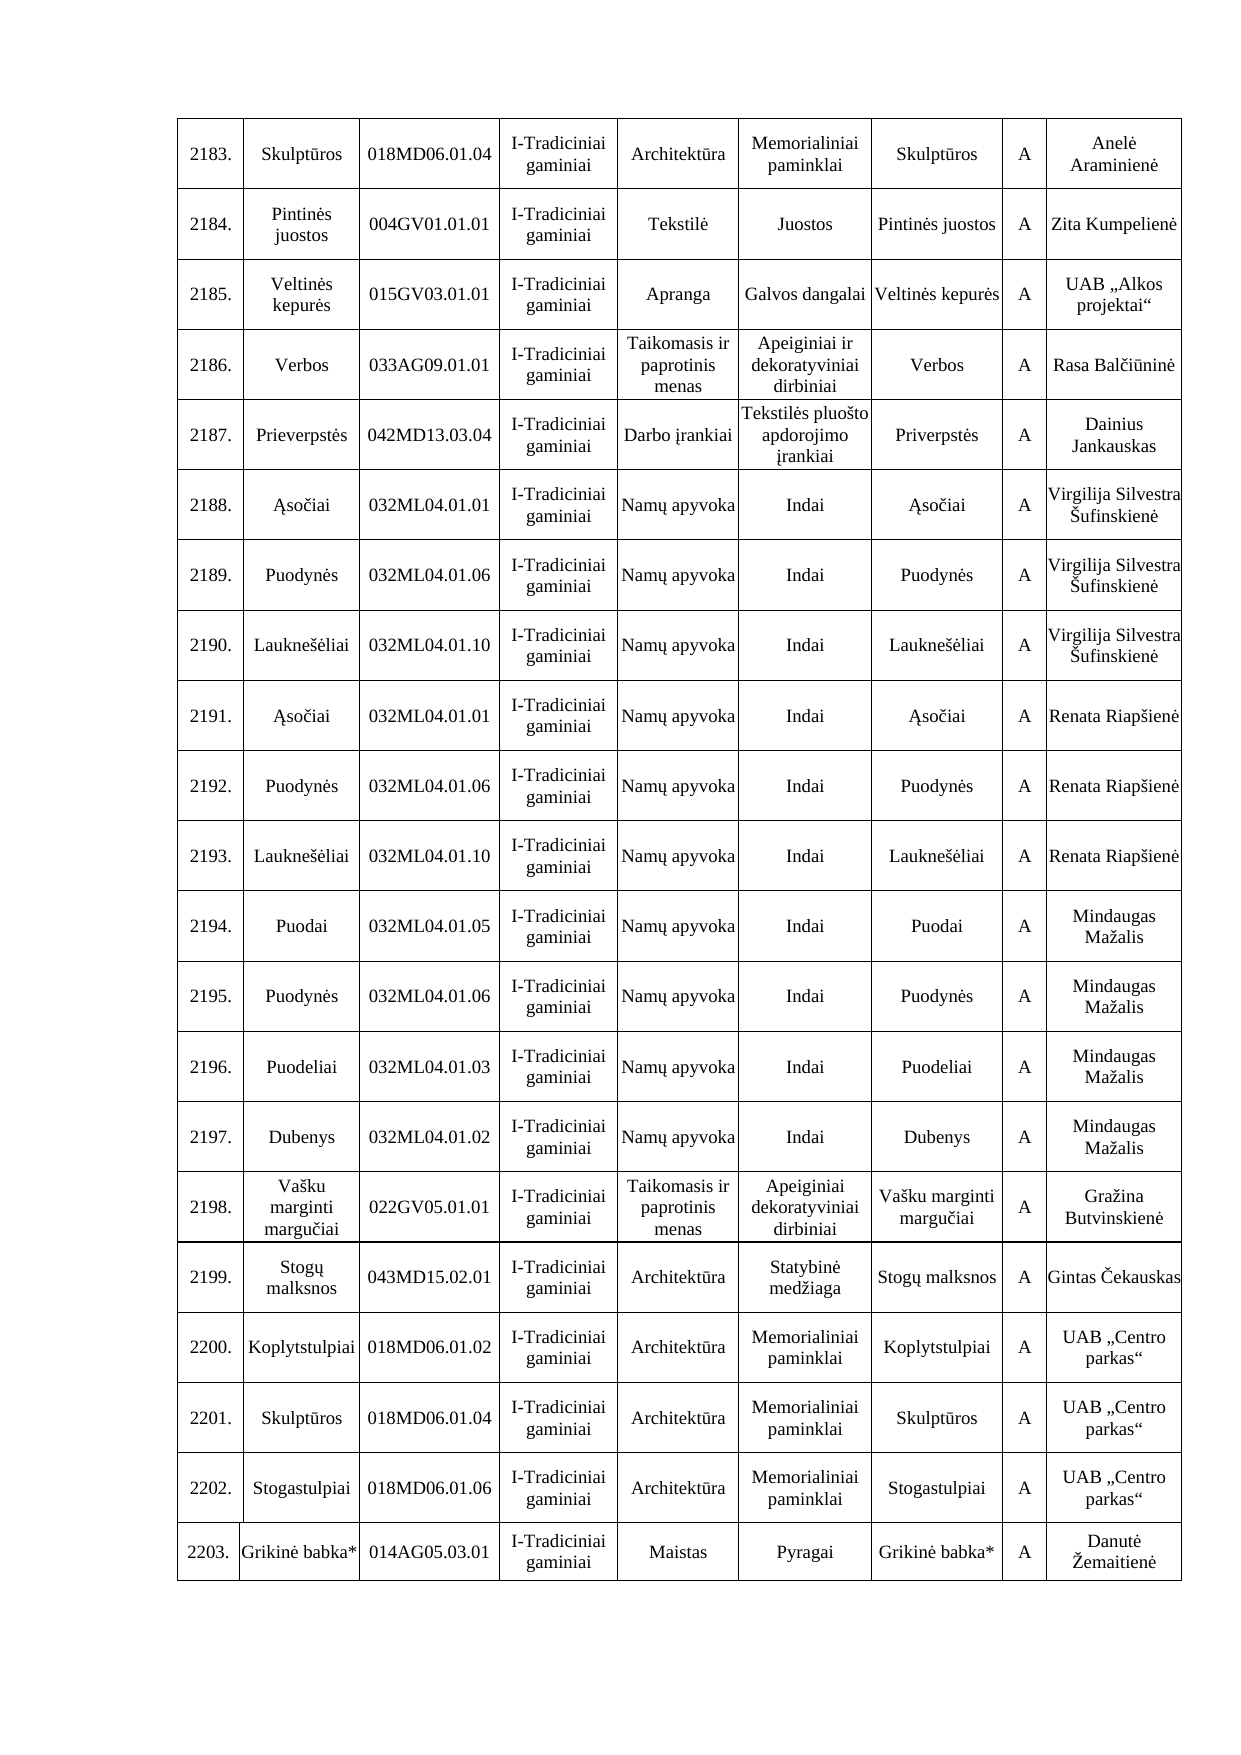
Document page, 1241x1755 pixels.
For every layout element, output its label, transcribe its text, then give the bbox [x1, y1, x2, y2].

table_cell I-Tradiciniai gaminiai [500, 1383, 617, 1452]
table_cell A [1003, 1172, 1046, 1241]
table_cell 2191. [178, 681, 243, 750]
table_cell Maistas [618, 1523, 738, 1579]
table_cell 018MD06.01.04 [360, 1383, 499, 1452]
table_cell Puodynės [872, 962, 1002, 1031]
table_cell 2200. [178, 1313, 243, 1382]
table_cell Architektūra [618, 1243, 738, 1312]
table_cell Pintinės juostos [872, 189, 1002, 258]
table_cell I-Tradiciniai gaminiai [500, 119, 617, 188]
table_cell Puodeliai [872, 1032, 1002, 1101]
table_cell Indai [739, 751, 871, 820]
table_cell 018MD06.01.06 [360, 1453, 499, 1522]
table_cell Memorialiniai paminklai [739, 1383, 871, 1452]
table_cell Namų apyvoka [618, 540, 738, 609]
table_cell 2198. [178, 1172, 243, 1241]
table_cell Puodynės [244, 962, 359, 1031]
table_cell Vašku marginti margučiai [244, 1172, 359, 1241]
table_cell Lauknešėliai [244, 821, 359, 890]
table_cell A [1003, 681, 1046, 750]
table_cell 018MD06.01.02 [360, 1313, 499, 1382]
table_cell Skulptūros [244, 119, 359, 188]
table_cell 2186. [178, 330, 243, 399]
table_cell I-Tradiciniai gaminiai [500, 189, 617, 258]
table_cell 032ML04.01.10 [360, 821, 499, 890]
table_cell 032ML04.01.05 [360, 891, 499, 961]
table_cell Gražina Butvinskienė [1047, 1172, 1181, 1241]
table_cell 2201. [178, 1383, 243, 1452]
table_cell Indai [739, 470, 871, 539]
table_cell UAB „Centro parkas“ [1047, 1383, 1181, 1452]
table_cell Apeiginiai ir dekoratyviniai dirbiniai [739, 330, 871, 399]
table_cell Indai [739, 540, 871, 609]
table_cell UAB „Centro parkas“ [1047, 1313, 1181, 1382]
table_cell Veltinės kepurės [244, 260, 359, 329]
table_cell Namų apyvoka [618, 611, 738, 680]
table_cell Dubenys [244, 1102, 359, 1171]
table_cell Lauknešėliai [244, 611, 359, 680]
table_cell 032ML04.01.06 [360, 962, 499, 1031]
table_cell I-Tradiciniai gaminiai [500, 330, 617, 399]
table_cell A [1003, 1383, 1046, 1452]
table_cell A [1003, 1032, 1046, 1101]
table_cell UAB „Centro parkas“ [1047, 1453, 1181, 1522]
table_cell Renata Riapšienė [1047, 751, 1181, 820]
table_cell Skulptūros [872, 1383, 1002, 1452]
table_cell 2193. [178, 821, 243, 890]
table_cell Virgilija Silvestra Šufinskienė [1047, 611, 1181, 680]
table_cell Lauknešėliai [872, 821, 1002, 890]
table_cell Taikomasis ir paprotinis menas [618, 330, 738, 399]
table_cell 015GV03.01.01 [360, 260, 499, 329]
table_cell Mindaugas Mažalis [1047, 891, 1181, 961]
table_cell I-Tradiciniai gaminiai [500, 751, 617, 820]
table_cell Namų apyvoka [618, 1102, 738, 1171]
table_cell A [1003, 470, 1046, 539]
table_cell Architektūra [618, 1313, 738, 1382]
table_cell 2192. [178, 751, 243, 820]
table_cell A [1003, 962, 1046, 1031]
table_cell 014AG05.03.01 [360, 1523, 499, 1579]
table_cell Puodynės [244, 751, 359, 820]
table_cell UAB „Alkos projektai“ [1047, 260, 1181, 329]
table_cell Stogų malksnos [244, 1243, 359, 1312]
table_cell 032ML04.01.06 [360, 751, 499, 820]
table_cell Grikinė babka* [872, 1523, 1002, 1579]
table_cell Prieverpstės [244, 400, 359, 469]
table_cell Priverpstės [872, 400, 1002, 469]
table_cell A [1003, 189, 1046, 258]
table_cell 042MD13.03.04 [360, 400, 499, 469]
table_cell Stogų malksnos [872, 1243, 1002, 1312]
table_cell A [1003, 540, 1046, 609]
table_cell Veltinės kepurės [872, 260, 1002, 329]
table_cell Namų apyvoka [618, 470, 738, 539]
table_cell A [1003, 1313, 1046, 1382]
table_cell Mindaugas Mažalis [1047, 962, 1181, 1031]
table_cell Skulptūros [244, 1383, 359, 1452]
table_cell Puodynės [872, 540, 1002, 609]
table_cell Grikinė babka* [240, 1523, 359, 1579]
table_cell 043MD15.02.01 [360, 1243, 499, 1312]
table_cell Vašku marginti margučiai [872, 1172, 1002, 1241]
table_cell I-Tradiciniai gaminiai [500, 400, 617, 469]
table_cell A [1003, 1102, 1046, 1171]
table_cell A [1003, 1523, 1046, 1579]
table_cell I-Tradiciniai gaminiai [500, 1243, 617, 1312]
table_cell Architektūra [618, 1453, 738, 1522]
table_cell I-Tradiciniai gaminiai [500, 1172, 617, 1241]
table_cell Apeiginiai dekoratyviniai dirbiniai [739, 1172, 871, 1241]
table_cell Virgilija Silvestra Šufinskienė [1047, 540, 1181, 609]
table_cell Indai [739, 891, 871, 961]
table_cell I-Tradiciniai gaminiai [500, 540, 617, 609]
table_cell 2184. [178, 189, 243, 258]
table_cell Puodai [872, 891, 1002, 961]
table_cell 2196. [178, 1032, 243, 1101]
table_cell A [1003, 1243, 1046, 1312]
table_cell Stogastulpiai [872, 1453, 1002, 1522]
table_cell 004GV01.01.01 [360, 189, 499, 258]
table_cell Pintinės juostos [244, 189, 359, 258]
table_cell Indai [739, 1102, 871, 1171]
table_cell Namų apyvoka [618, 821, 738, 890]
table_cell 032ML04.01.01 [360, 681, 499, 750]
table_cell Stogastulpiai [244, 1453, 359, 1522]
table_cell Architektūra [618, 1383, 738, 1452]
table_cell Verbos [872, 330, 1002, 399]
table_cell 2185. [178, 260, 243, 329]
table_cell 2189. [178, 540, 243, 609]
table_cell Namų apyvoka [618, 962, 738, 1031]
table_cell Skulptūros [872, 119, 1002, 188]
table_cell I-Tradiciniai gaminiai [500, 1453, 617, 1522]
table_cell Namų apyvoka [618, 891, 738, 961]
table_cell 2188. [178, 470, 243, 539]
table_cell A [1003, 400, 1046, 469]
table_cell I-Tradiciniai gaminiai [500, 611, 617, 680]
table_cell Darbo įrankiai [618, 400, 738, 469]
table_cell 2195. [178, 962, 243, 1031]
table_cell Puodynės [872, 751, 1002, 820]
table_cell Rasa Balčiūninė [1047, 330, 1181, 399]
table_cell 2199. [178, 1243, 243, 1312]
table_cell A [1003, 891, 1046, 961]
table_cell Renata Riapšienė [1047, 821, 1181, 890]
table_cell A [1003, 260, 1046, 329]
table_cell 2203. [178, 1523, 239, 1579]
table_cell Apranga [618, 260, 738, 329]
table_cell A [1003, 821, 1046, 890]
table_cell Koplytstulpiai [244, 1313, 359, 1382]
table_cell I-Tradiciniai gaminiai [500, 962, 617, 1031]
table_cell Indai [739, 1032, 871, 1101]
table_cell Dainius Jankauskas [1047, 400, 1181, 469]
table_cell Memorialiniai paminklai [739, 1313, 871, 1382]
table_cell 032ML04.01.10 [360, 611, 499, 680]
table_cell Gintas Čekauskas [1047, 1243, 1181, 1312]
table_cell I-Tradiciniai gaminiai [500, 821, 617, 890]
table_cell Architektūra [618, 119, 738, 188]
table_cell Dubenys [872, 1102, 1002, 1171]
table_cell Zita Kumpelienė [1047, 189, 1181, 258]
table_cell Puodai [244, 891, 359, 961]
table_cell Tekstilė [618, 189, 738, 258]
table_cell Indai [739, 611, 871, 680]
table_cell I-Tradiciniai gaminiai [500, 1102, 617, 1171]
table_cell 2183. [178, 119, 243, 188]
table_cell 2194. [178, 891, 243, 961]
table_cell 032ML04.01.01 [360, 470, 499, 539]
table_cell I-Tradiciniai gaminiai [500, 470, 617, 539]
table_cell Mindaugas Mažalis [1047, 1102, 1181, 1171]
table_cell Indai [739, 821, 871, 890]
table_cell Verbos [244, 330, 359, 399]
table_cell 032ML04.01.03 [360, 1032, 499, 1101]
table_cell Juostos [739, 189, 871, 258]
table_cell Taikomasis ir paprotinis menas [618, 1172, 738, 1241]
table_cell 2197. [178, 1102, 243, 1171]
table_cell I-Tradiciniai gaminiai [500, 260, 617, 329]
table_cell Memorialiniai paminklai [739, 1453, 871, 1522]
table_cell A [1003, 751, 1046, 820]
table_cell 032ML04.01.06 [360, 540, 499, 609]
table_cell Galvos dangalai [739, 260, 871, 329]
table_cell Tekstilės pluošto apdorojimo įrankiai [739, 400, 871, 469]
table_cell Statybinė medžiaga [739, 1243, 871, 1312]
table_cell Namų apyvoka [618, 1032, 738, 1101]
table_cell A [1003, 611, 1046, 680]
table_cell Puodynės [244, 540, 359, 609]
table_cell 032ML04.01.02 [360, 1102, 499, 1171]
table_cell Virgilija Silvestra Šufinskienė [1047, 470, 1181, 539]
table_cell Renata Riapšienė [1047, 681, 1181, 750]
table_cell I-Tradiciniai gaminiai [500, 681, 617, 750]
table_cell A [1003, 119, 1046, 188]
table_cell Lauknešėliai [872, 611, 1002, 680]
table_cell 022GV05.01.01 [360, 1172, 499, 1241]
table_cell Ąsočiai [244, 470, 359, 539]
table_cell Indai [739, 681, 871, 750]
table_cell Namų apyvoka [618, 751, 738, 820]
table_cell Pyragai [739, 1523, 871, 1579]
table_cell 2202. [178, 1453, 243, 1522]
table_cell Danutė Žemaitienė [1047, 1523, 1181, 1579]
table_cell Ąsočiai [872, 470, 1002, 539]
table_cell Anelė Araminienė [1047, 119, 1181, 188]
table_cell I-Tradiciniai gaminiai [500, 891, 617, 961]
table_cell Namų apyvoka [618, 681, 738, 750]
table_cell A [1003, 330, 1046, 399]
table_cell A [1003, 1453, 1046, 1522]
table_cell 018MD06.01.04 [360, 119, 499, 188]
table_cell Ąsočiai [244, 681, 359, 750]
table_cell I-Tradiciniai gaminiai [500, 1032, 617, 1101]
table_cell Koplytstulpiai [872, 1313, 1002, 1382]
table_cell I-Tradiciniai gaminiai [500, 1313, 617, 1382]
table_cell 033AG09.01.01 [360, 330, 499, 399]
table_cell 2190. [178, 611, 243, 680]
table_cell Memorialiniai paminklai [739, 119, 871, 188]
table_cell Indai [739, 962, 871, 1031]
table_cell 2187. [178, 400, 243, 469]
table_cell Ąsočiai [872, 681, 1002, 750]
table_cell I-Tradiciniai gaminiai [500, 1523, 617, 1579]
table_cell Mindaugas Mažalis [1047, 1032, 1181, 1101]
table_cell Puodeliai [244, 1032, 359, 1101]
